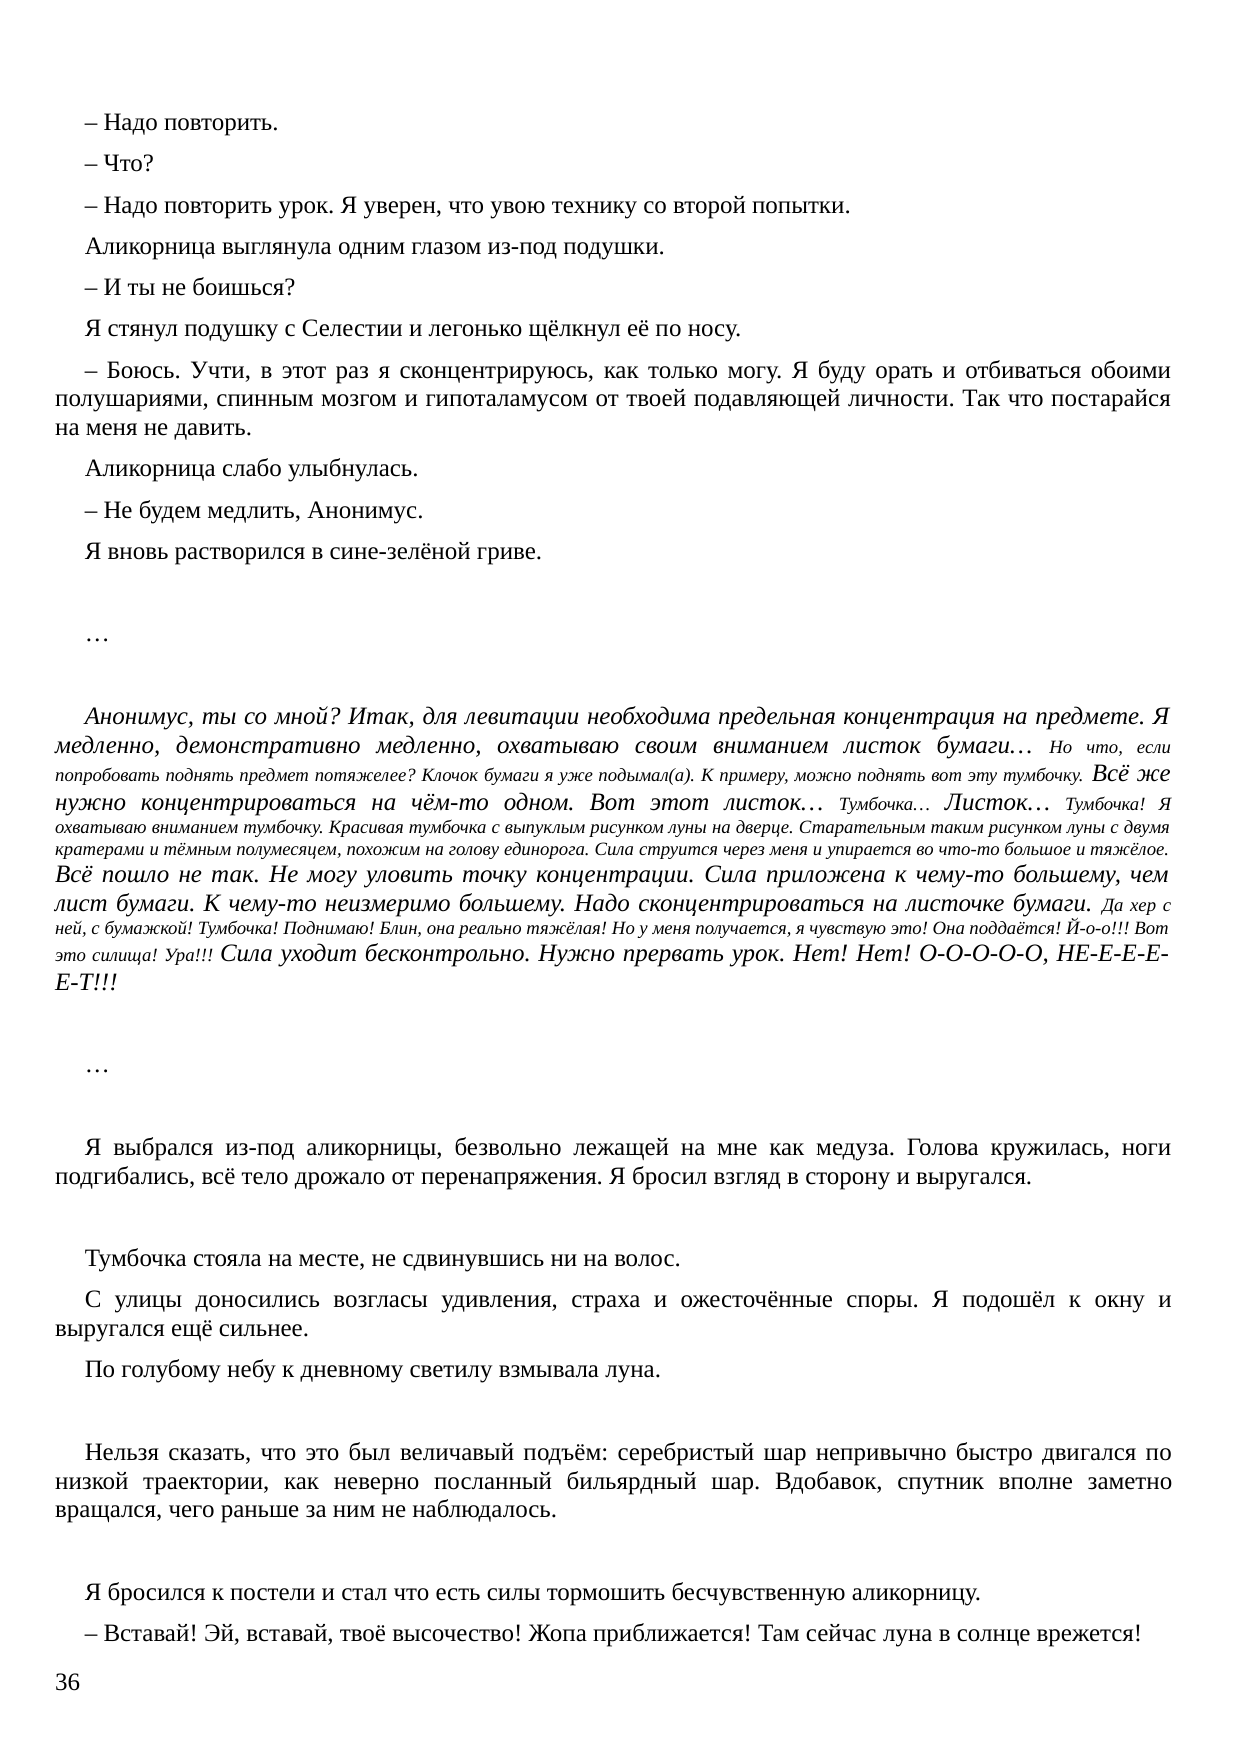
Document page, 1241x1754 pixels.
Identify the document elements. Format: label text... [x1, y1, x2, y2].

text Нельзя сказать, что это был величавый подъём: серебристый шар непривычно быстро двигался по низкой траектории, как неверно посланный бильярдный шар. Вдобавок, спутник вполне заметно вращался, чего раньше за ним не наблюдалось. [55, 1437, 1173, 1523]
text Я выбрался из-под аликорницы, безвольно лежащей на мне как медуза. Голова кружилась, ноги подгибались, всё тело дрожало от перенапряжения. Я бросил взгляд в сторону и выругался. [55, 1132, 1173, 1189]
text – Не будем медлить, Анонимус. [55, 495, 1173, 523]
text Аликорница слабо улыбнулась. [55, 453, 1173, 482]
text Я бросился к постели и стал что есть силы тормошить бесчувственную аликорницу. [55, 1577, 1173, 1606]
text – Вставай! Эй, вставай, твоё высочество! Жопа приближается! Там сейчас луна в солнце врежется! [55, 1618, 1173, 1647]
text Я стянул подушку с Селестии и легонько щёлкнул её по носу. [55, 313, 1173, 342]
text Я вновь растворился в сине-зелёной гриве. [55, 536, 1173, 565]
text Тумбочка стояла на месте, не сдвинувшись ни на волос. [55, 1243, 1173, 1272]
text Аликорница выглянула одним глазом из-под подушки. [55, 231, 1173, 260]
text – Что? [55, 148, 1173, 177]
text – Надо повторить. [55, 107, 1173, 136]
text С улицы доносились возгласы удивления, страха и ожесточённые споры. Я подошёл к окну и выругался ещё сильнее. [55, 1284, 1173, 1342]
text … [55, 618, 1173, 647]
text Анонимус, ты со мной? Итак, для левитации необходима предельная концентрация на предмете. Я медленно, демонстративно медленно, охватываю своим вниманием листок бумаги… Но что, если попробовать поднять предмет потяжелее? Клочок бумаги я уже подымал(а). К примеру, можно поднять вот эту тумбочку. Всё же нужно концентрироваться на чём-то одном. Вот этот листок… Тумбочка… Листок… Тумбочка! Я охватываю вниманием тумбочку. Красивая тумбочка с выпуклым рисунком луны на дверце. Старательным таким рисунком луны с двумя кратерами и тёмным полумесяцем, похожим на голову единорога. Сила струится через меня и упирается во что-то большое и тяжёлое. Всё пошло не так. Не могу уловить точку концентрации. Сила приложена к чему-то большему, чем лист бумаги. К чему-то неизмеримо большему. Надо сконцентрироваться на листочке бумаги. Да хер с ней, с бумажкой! Тумбочка! Поднимаю! Блин, она реально тяжёлая! Но у меня получается, я чувствую это! Она поддаётся! Й-о-о!!! Вот это силища! Ура!!! Сила уходит бесконтрольно. Нужно прервать урок. Нет! Нет! О-О-О-О-О, НЕ-Е-Е-Е-Е-Т!!! [55, 701, 1173, 996]
text … [55, 1049, 1173, 1078]
text – Боюсь. Учти, в этот раз я сконцентрируюсь, как только могу. Я буду орать и отбиваться обоими полушариями, спинным мозгом и гипоталамусом от твоей подавляющей личности. Так что постарайся на меня не давить. [55, 355, 1173, 441]
text По голубому небу к дневному светилу взмывала луна. [55, 1354, 1173, 1383]
text – И ты не боишься? [55, 272, 1173, 301]
text – Надо повторить урок. Я уверен, что увою технику со второй попытки. [55, 190, 1173, 218]
